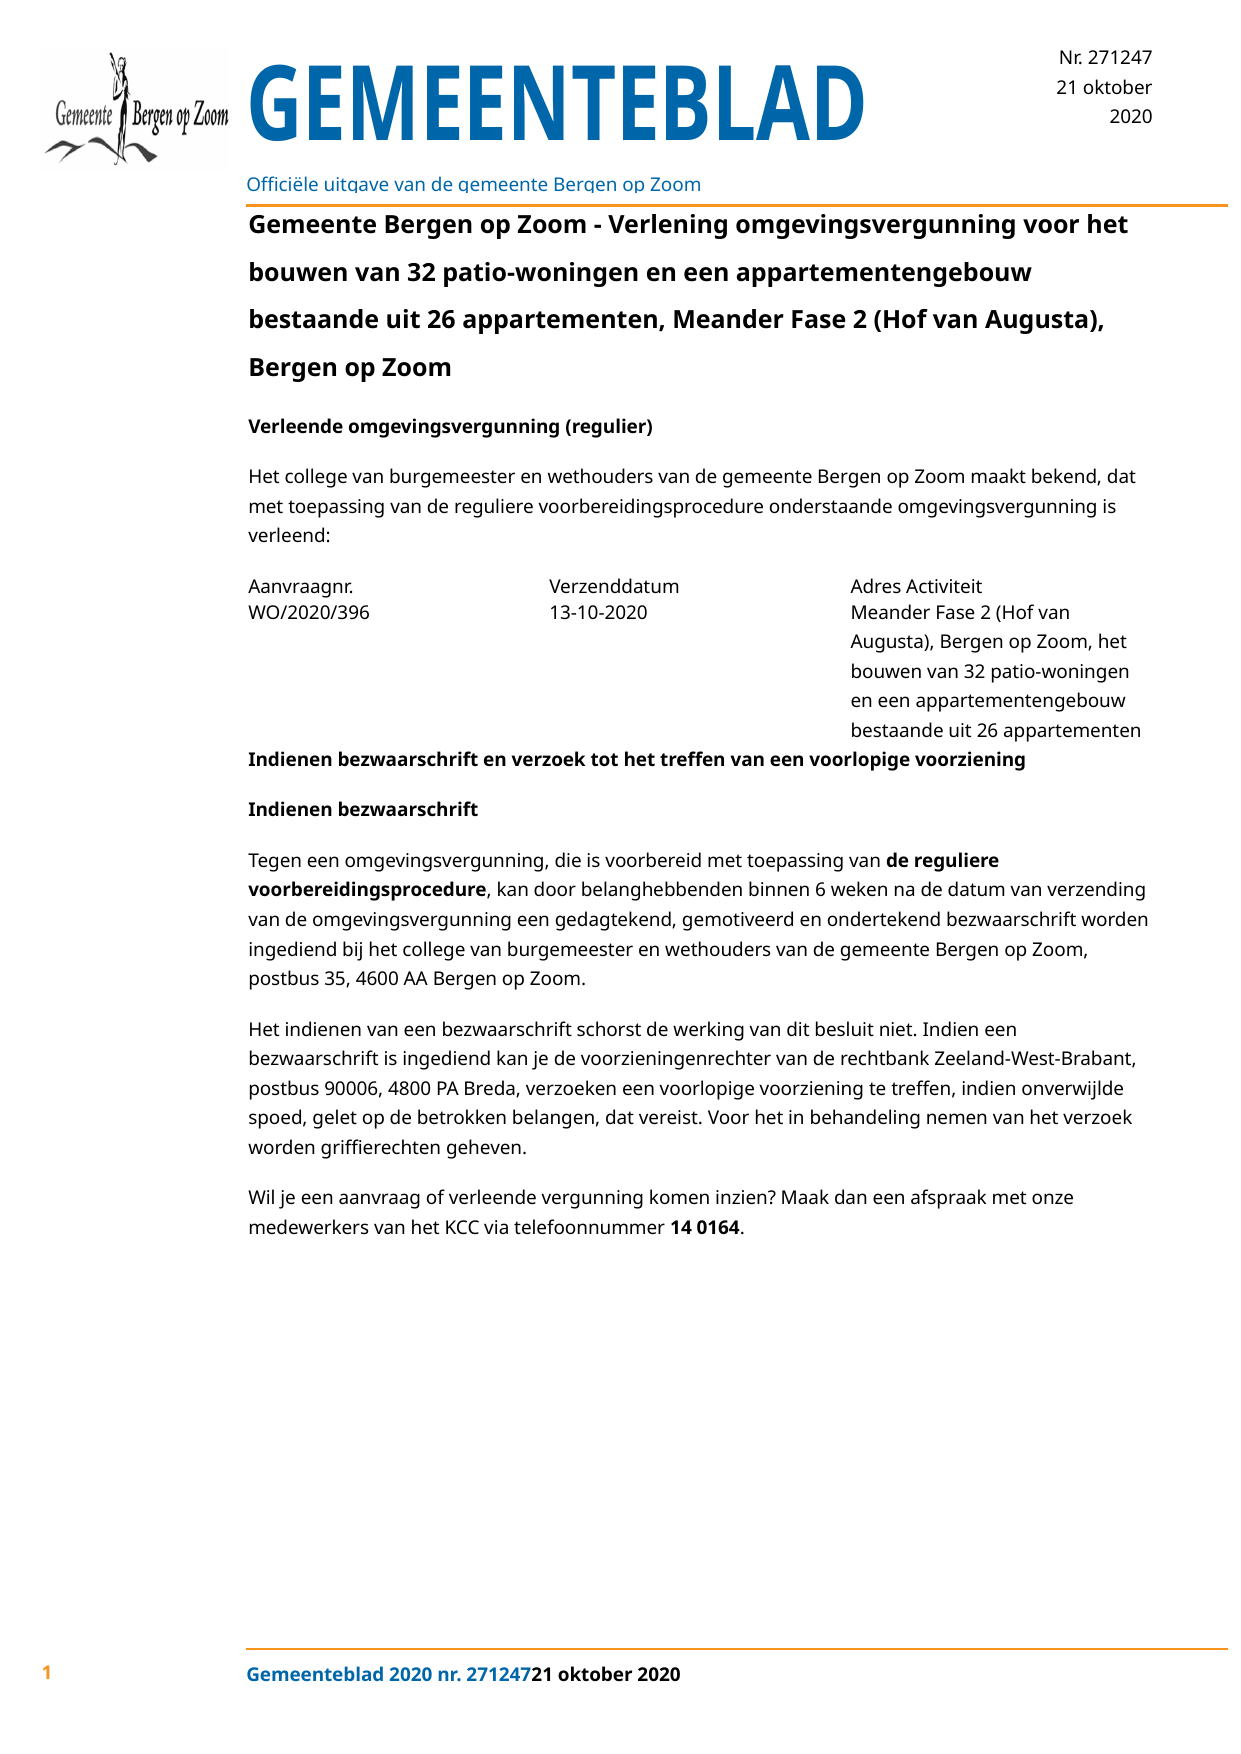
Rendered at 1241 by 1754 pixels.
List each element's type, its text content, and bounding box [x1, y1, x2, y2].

picture [41, 47, 231, 172]
text Indienen bezwaarschrift en verzoek tot het treffen van een voorlopige voorziening [248, 746, 1152, 772]
text Gemeente Bergen op Zoom - Verlening omgevingsvergunning voor het bouwen van 32 patio-woningen en een appartementengebouw bestaande uit 26 appartementen, Meander Fase 2 (Hof van Augusta), Bergen op Zoom [248, 207, 1152, 384]
text Het college van burgemeester en wethouders van de gemeente Bergen op Zoom maakt bekend, dat met toepassing van de reguliere voorbereidingsprocedure onderstaande omgevingsvergunning is verleend: [248, 463, 1152, 548]
table_cell WO/2020/396 [248, 599, 549, 743]
text Indienen bezwaarschrift [248, 797, 1152, 822]
text Tegen een omgevingsvergunning, die is voorbereid met toepassing van de reguliere voorbereidingsprocedure, kan door belanghebbenden binnen 6 weken na de datum van verzending van de omgevingsvergunning een gedagtekend, gemotiveerd en ondertekend bezwaarschrift worden ingediend bij het college van burgemeester en wethouders van de gemeente Bergen op Zoom, postbus 35, 4600 AA Bergen op Zoom. [248, 847, 1152, 991]
table_header Aanvraagnr. [248, 573, 549, 599]
text Het indienen van een bezwaarschrift schorst de werking van dit besluit niet. Indien een bezwaarschrift is ingediend kan je de voorzieningenrechter van de rechtbank Zeeland-West-Brabant, postbus 90006, 4800 PA Breda, verzoeken een voorlopige voorziening te treffen, indien onverwijlde spoed, gelet op de betrokken belangen, dat vereist. Voor het in behandeling nemen van het verzoek worden griffierechten geheven. [248, 1016, 1152, 1160]
table_cell Meander Fase 2 (Hof van Augusta), Bergen op Zoom, het bouwen van 32 patio-woningen en een appartementengebouw bestaande uit 26 appartementen [850, 599, 1152, 743]
text Verleende omgevingsvergunning (regulier) [248, 413, 1152, 439]
table_cell 13-10-2020 [549, 599, 850, 743]
text Wil je een aanvraag of verleende vergunning komen inzien? Maak dan een afspraak met onze medewerkers van het KCC via telefoonnummer 14 0164. [248, 1184, 1152, 1240]
table_header Adres Activiteit [850, 573, 1152, 599]
table_header Verzenddatum [549, 573, 850, 599]
